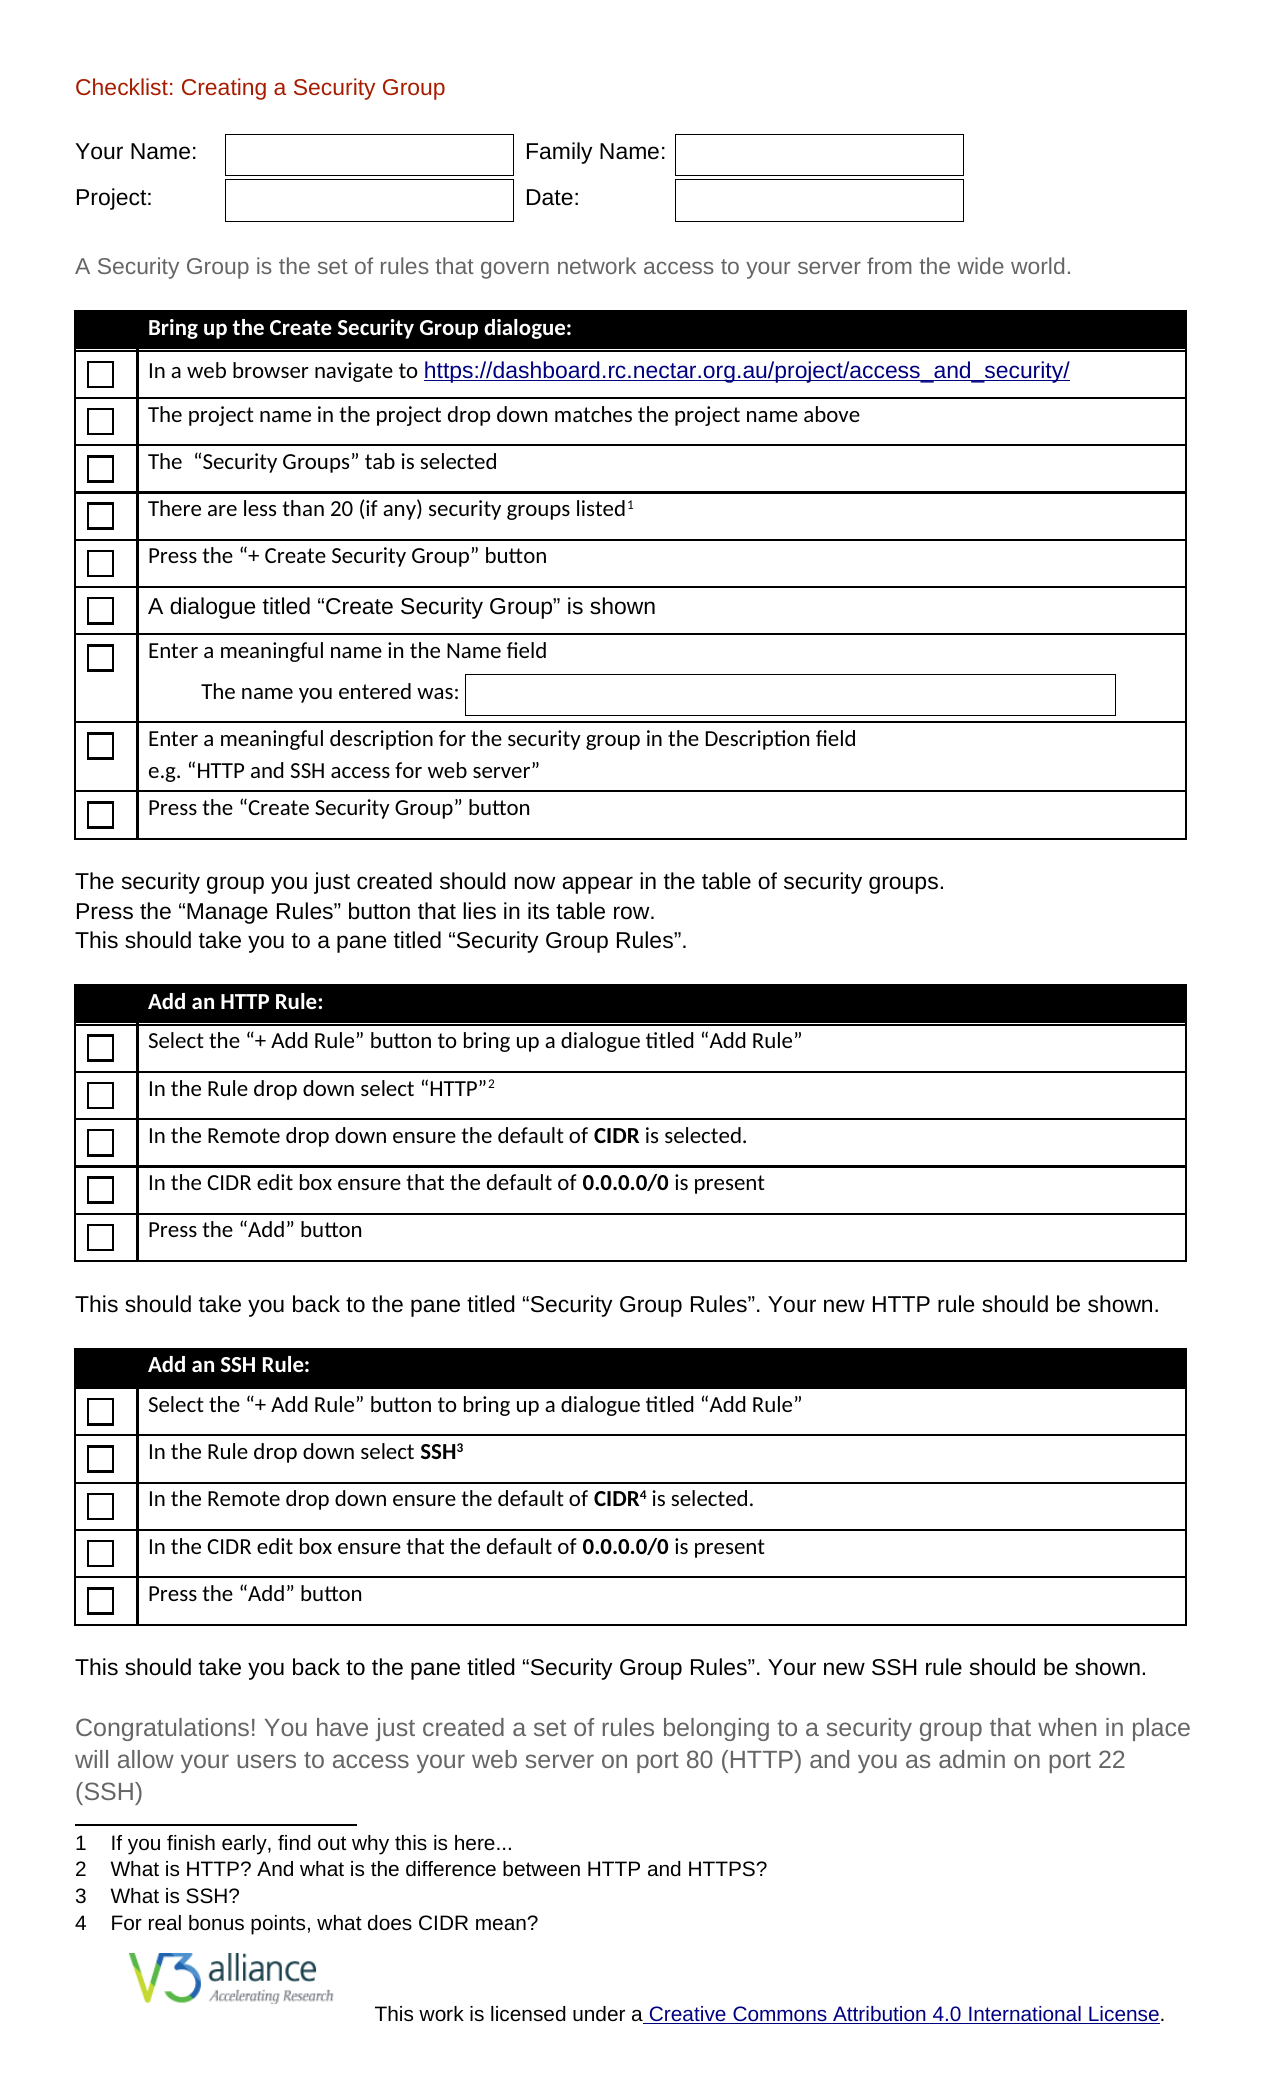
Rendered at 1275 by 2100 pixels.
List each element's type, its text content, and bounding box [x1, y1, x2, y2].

table_cell [76, 792, 136, 838]
table_cell [76, 635, 136, 721]
table_cell In the Remote drop down ensure the default of CIDR is selected. [139, 1120, 1185, 1165]
table_cell [76, 1531, 136, 1576]
text Checklist: Creating a Security Group [75, 75, 1200, 101]
text This should take you to a pane titled “Security Group Rules”. [75, 928, 1200, 953]
table_cell [76, 541, 136, 586]
table_cell A dialogue titled “Create Security Group” is shown [139, 588, 1185, 633]
text Press the “Manage Rules” button that lies in its table row. [75, 898, 1200, 924]
text Project: [75, 179, 225, 221]
table_cell Press the “+ Create Security Group” button [139, 541, 1185, 586]
text This should take you back to the pane titled “Security Group Rules”. Your new HTTP rule should be shown. [75, 1291, 1200, 1317]
table_header Add an SSH Rule: [139, 1350, 1185, 1387]
table_cell In the Remote drop down ensure the default of CIDR is selected. [139, 1484, 1185, 1529]
table_cell [76, 446, 136, 491]
table_cell [76, 1120, 136, 1165]
table_cell [76, 1484, 136, 1529]
table_cell [76, 1026, 136, 1071]
table_cell Press the “Add” button [139, 1215, 1185, 1260]
table_cell [76, 352, 136, 397]
table_cell In the Rule drop down select SSH [139, 1436, 1185, 1482]
table_cell [76, 723, 136, 790]
table_cell [76, 588, 136, 633]
text Date: [514, 179, 675, 221]
table_header [76, 986, 136, 1023]
table_cell Press the “Create Security Group” button [139, 792, 1185, 838]
table_cell [76, 494, 136, 539]
text Congratulations! You have just created a set of rules belonging to a security group that when in place will allow your users to access your web server on port 80 (HTTP) and you as admin on port 22 (SSH) [75, 1714, 1200, 1806]
table_cell Select the “+ Add Rule” button to bring up a dialogue titled “Add Rule” [139, 1026, 1185, 1071]
table_cell Press the “Add” button [139, 1578, 1185, 1623]
picture [128, 1953, 356, 2004]
text The security group you just created should now appear in the table of security groups. [75, 869, 1200, 895]
table_cell [76, 1168, 136, 1213]
table_cell [76, 1436, 136, 1482]
table_cell [76, 1578, 136, 1623]
table_cell Enter a meaningful name in the Name field The name you entered was: [139, 635, 1185, 721]
table_cell Select the “+ Add Rule” button to bring up a dialogue titled “Add Rule” [139, 1389, 1185, 1434]
table_cell [76, 1389, 136, 1434]
table_header Bring up the Create Security Group dialogue: [139, 312, 1185, 349]
table_header [76, 312, 136, 349]
table_cell The project name in the project drop down matches the project name above [139, 399, 1185, 444]
table_cell In a web browser navigate to https://dashboard.rc.nectar.org.au/project/access_and_security/ [139, 352, 1185, 397]
text [964, 134, 1200, 176]
table_cell In the Rule drop down select “HTTP” [139, 1073, 1185, 1118]
text A Security Group is the set of rules that govern network access to your server from the wide world. [75, 254, 1200, 279]
table_header Add an HTTP Rule: [139, 986, 1185, 1023]
table_cell There are less than 20 (if any) security groups listed [139, 494, 1185, 539]
table_cell Enter a meaningful description for the security group in the Description field e.g. “HTTP and SSH access for web server” [139, 723, 1185, 790]
table_header [76, 1350, 136, 1387]
text Family Name: [514, 134, 675, 176]
table_cell [76, 1073, 136, 1118]
text Your Name: [75, 134, 225, 176]
table_cell In the CIDR edit box ensure that the default of 0.0.0.0/0 is present [139, 1531, 1185, 1576]
table_cell [76, 1215, 136, 1260]
table_cell [76, 399, 136, 444]
text [964, 179, 1200, 221]
text This should take you back to the pane titled “Security Group Rules”. Your new SSH rule should be shown. [75, 1655, 1200, 1681]
table_cell The “Security Groups” tab is selected [139, 446, 1185, 491]
table_cell In the CIDR edit box ensure that the default of 0.0.0.0/0 is present [139, 1168, 1185, 1213]
